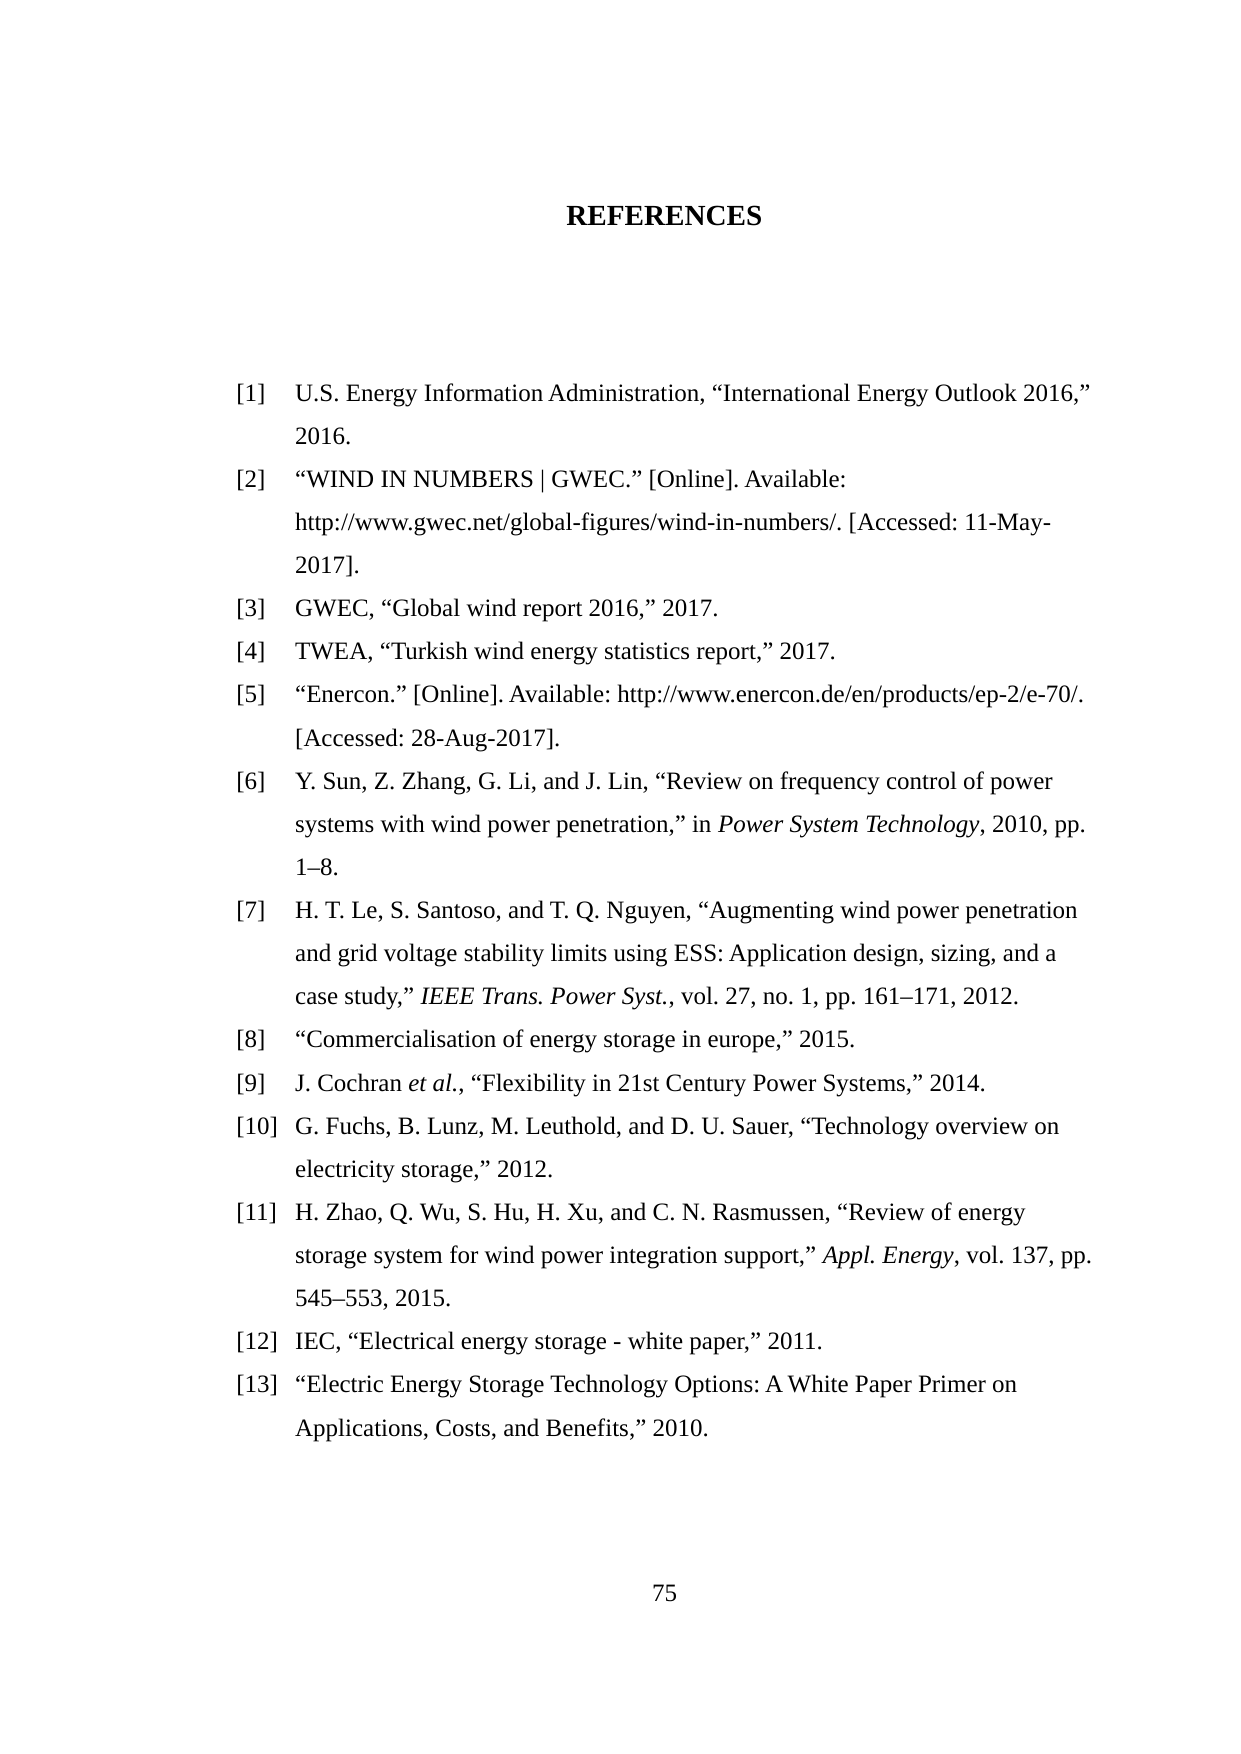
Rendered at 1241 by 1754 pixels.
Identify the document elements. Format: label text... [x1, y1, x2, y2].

text [6] Y. Sun, Z. Zhang, G. Li, and J. Lin, “Review on frequency control of power systems with wind power penetration,” in Power System Technology, 2010, pp. 1–8. [236, 766, 1093, 881]
text [2] “WIND IN NUMBERS | GWEC.” [Online]. Available: http://www.gwec.net/global-figures/wind-in-numbers/. [Accessed: 11-May-2017]. [236, 464, 1093, 579]
text [12] IEC, “Electrical energy storage - white paper,” 2011. [236, 1326, 1093, 1355]
text [11] H. Zhao, Q. Wu, S. Hu, H. Xu, and C. N. Rasmussen, “Review of energy storage system for wind power integration support,” Appl. Energy, vol. 137, pp. 545–553, 2015. [236, 1197, 1093, 1312]
text [1] U.S. Energy Information Administration, “International Energy Outlook 2016,” 2016. [236, 378, 1093, 449]
text [10] G. Fuchs, B. Lunz, M. Leuthold, and D. U. Sauer, “Technology overview on electricity storage,” 2012. [236, 1111, 1093, 1183]
text REFERENCES [236, 198, 1093, 231]
text [8] “Commercialisation of energy storage in europe,” 2015. [236, 1024, 1093, 1053]
text [9] J. Cochran et al., “Flexibility in 21st Century Power Systems,” 2014. [236, 1068, 1093, 1096]
text [7] H. T. Le, S. Santoso, and T. Q. Nguyen, “Augmenting wind power penetration and grid voltage stability limits using ESS: Application design, sizing, and a case study,” IEEE Trans. Power Syst., vol. 27, no. 1, pp. 161–171, 2012. [236, 895, 1093, 1010]
text [13] “Electric Energy Storage Technology Options: A White Paper Primer on Applications, Costs, and Benefits,” 2010. [236, 1369, 1093, 1441]
text [4] TWEA, “Turkish wind energy statistics report,” 2017. [236, 636, 1093, 665]
text [3] GWEC, “Global wind report 2016,” 2017. [236, 593, 1093, 622]
text [5] “Enercon.” [Online]. Available: http://www.enercon.de/en/products/ep-2/e-70/. [Accessed: 28-Aug-2017]. [236, 679, 1093, 751]
